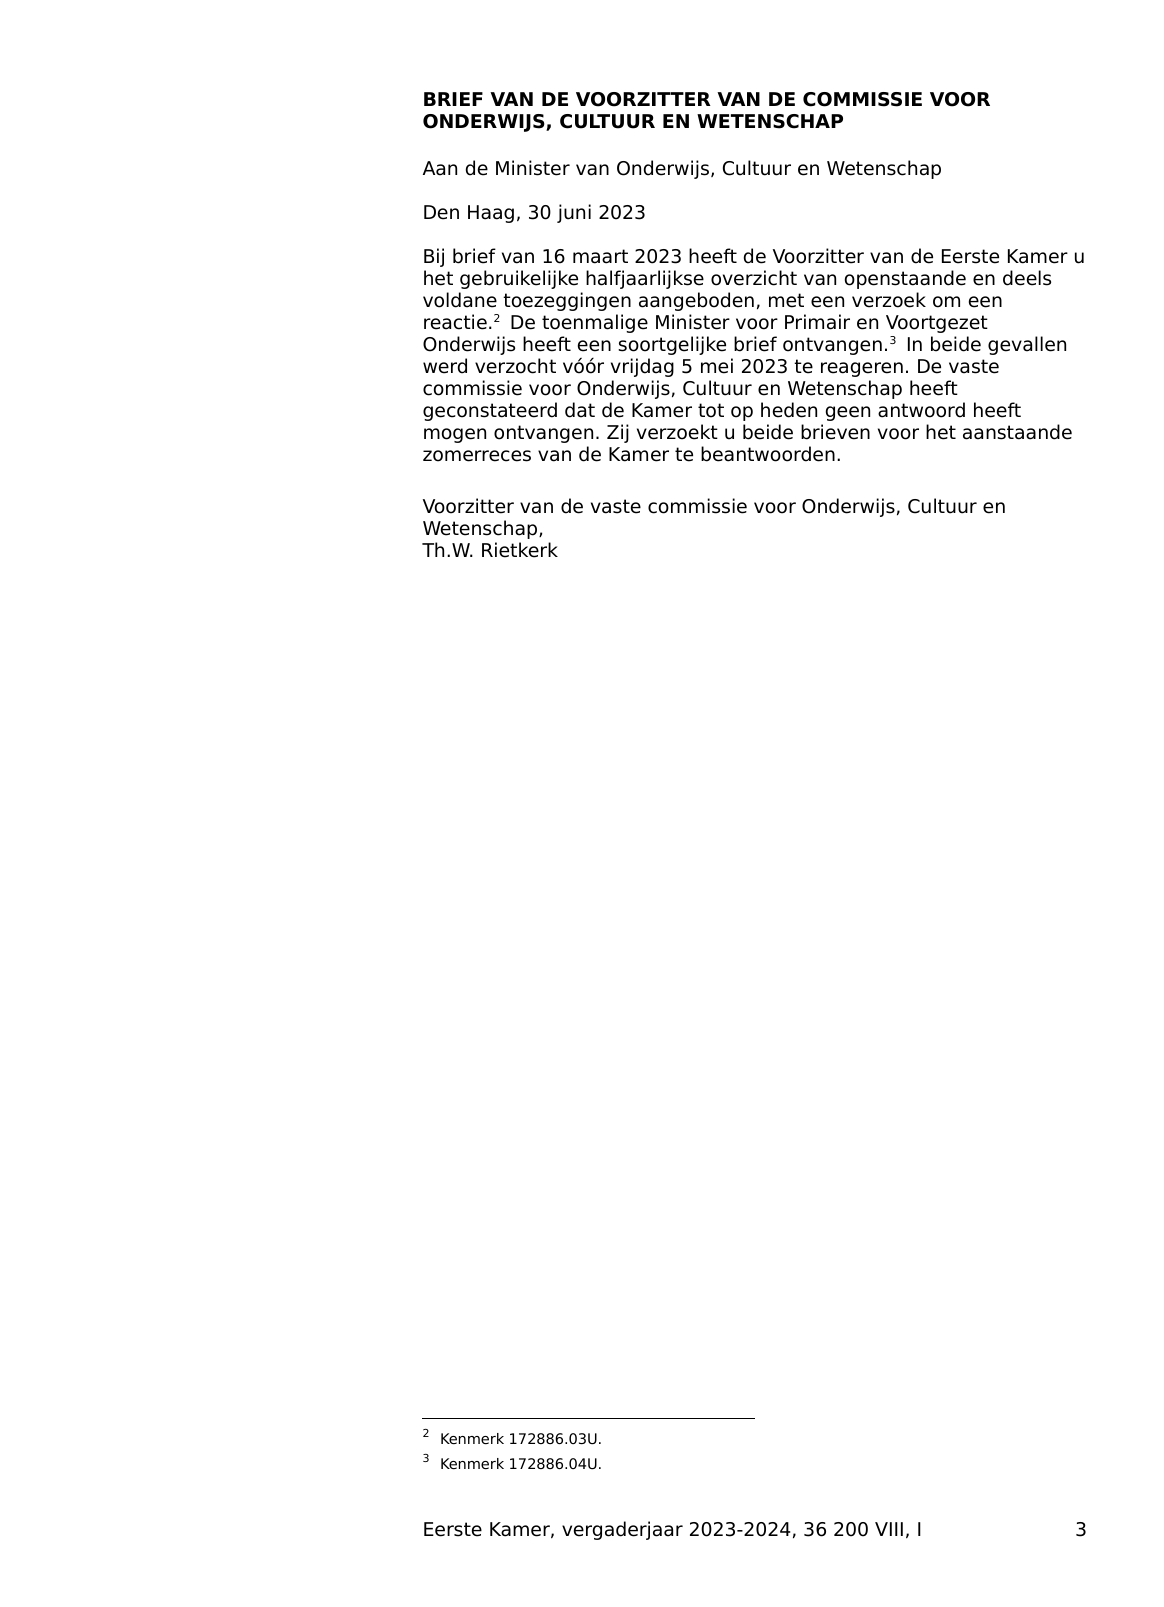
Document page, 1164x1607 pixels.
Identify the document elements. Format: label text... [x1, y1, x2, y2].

subtitle BRIEF VAN DE VOORZITTER VAN DE COMMISSIE VOOR ONDERWIJS, CULTUUR EN WETENSCHAP [422, 89, 1087, 133]
text Kenmerk 172886.03U. [422, 1427, 1087, 1449]
text Aan de Minister van Onderwijs, Cultuur en Wetenschap [422, 158, 1087, 180]
text Bij brief van 16 maart 2023 heeft de Voorzitter van de Eerste Kamer u het gebruikelijke halfjaarlijkse overzicht van openstaande en deels voldane toezeggingen aangeboden, met een verzoek om een reactie. De toenmalige Minister voor Primair en Voortgezet Onderwijs heeft een soortgelijke brief ontvangen. In beide gevallen werd verzocht vóór vrijdag 5 mei 2023 te reageren. De vaste commissie voor Onderwijs, Cultuur en Wetenschap heeft geconstateerd dat de Kamer tot op heden geen antwoord heeft mogen ontvangen. Zij verzoekt u beide brieven voor het aanstaande zomerreces van de Kamer te beantwoorden. [422, 246, 1087, 466]
text Den Haag, 30 juni 2023 [422, 202, 1087, 224]
text Voorzitter van de vaste commissie voor Onderwijs, Cultuur en Wetenschap, Th.W. Rietkerk [422, 496, 1087, 562]
text Kenmerk 172886.04U. [422, 1452, 1087, 1474]
